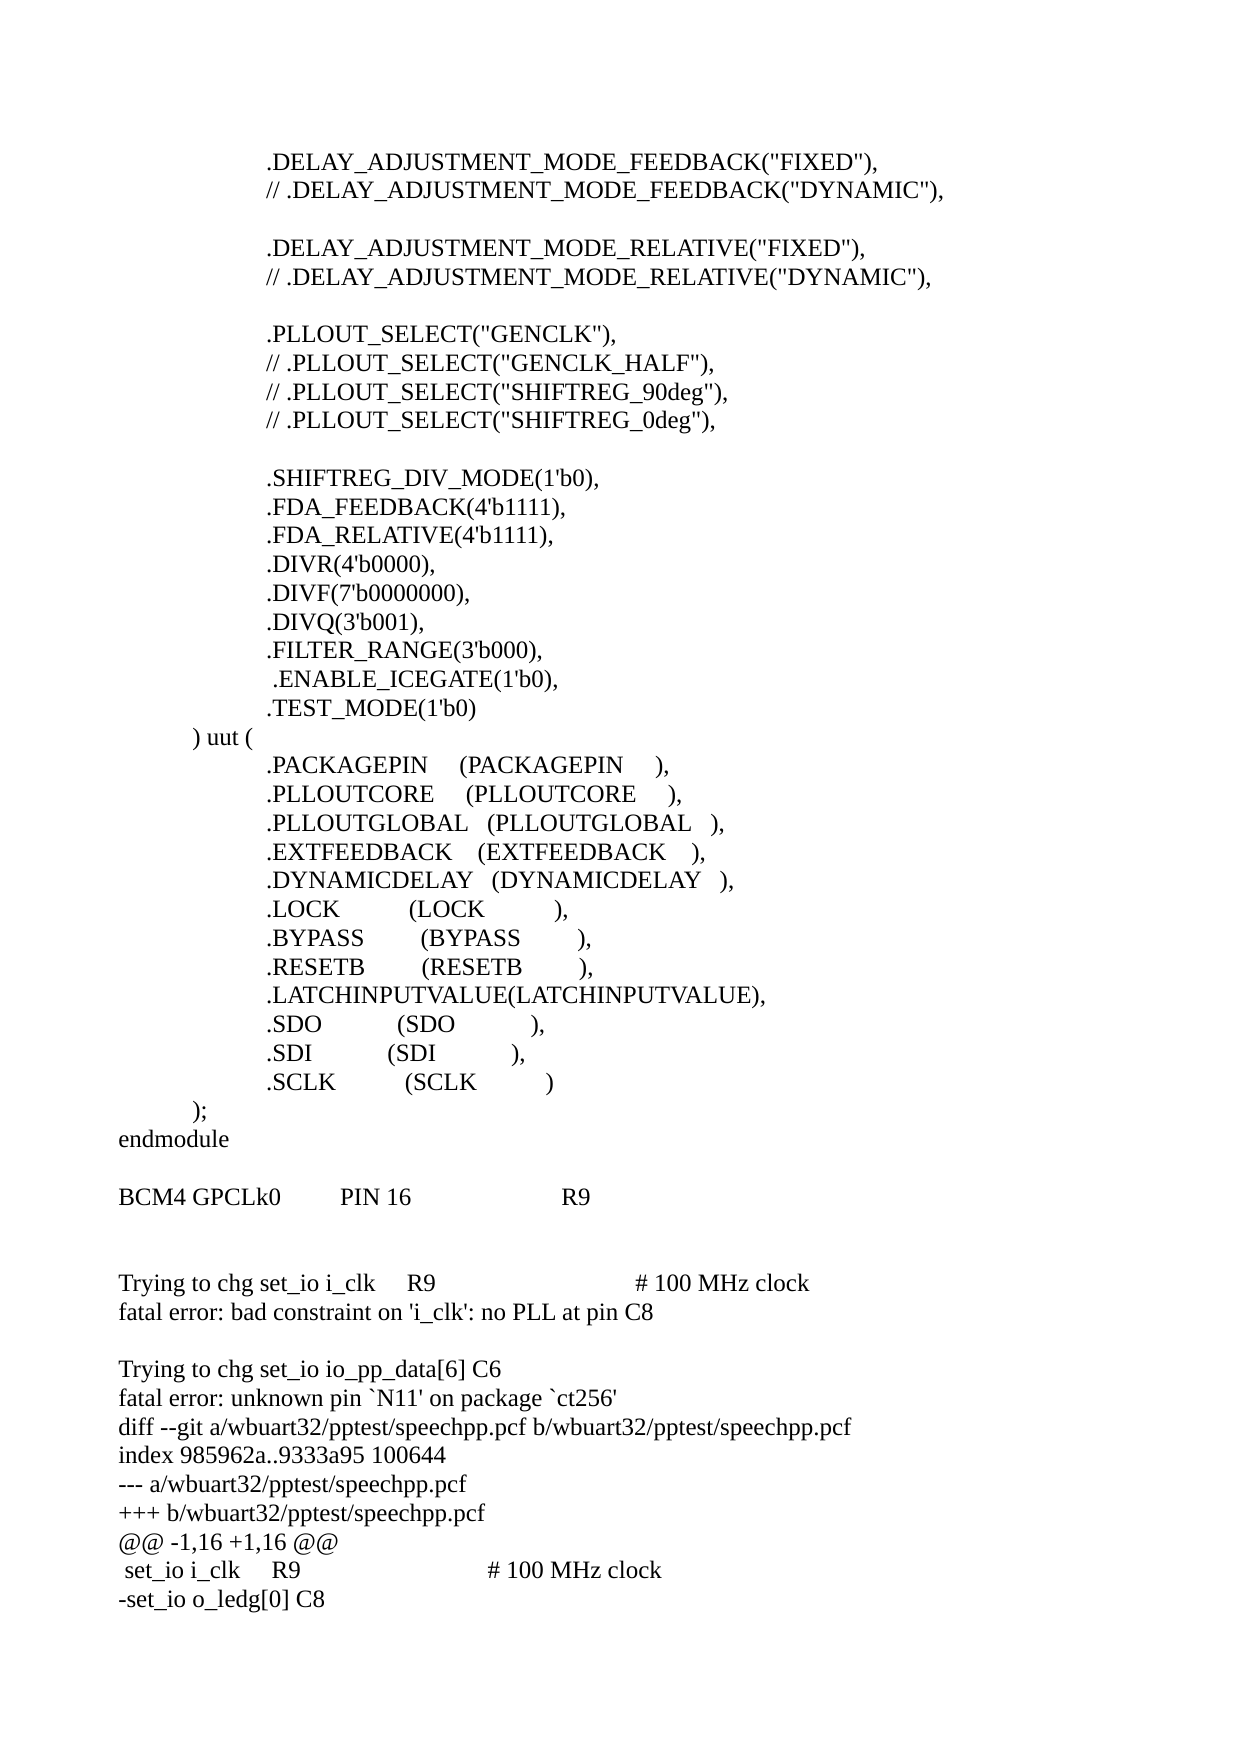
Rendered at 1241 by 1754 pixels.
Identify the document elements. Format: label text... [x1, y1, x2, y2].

text fatal error: unknown pin `N11' on package `ct256' [118, 1383, 1122, 1412]
text .PLLOUTCORE (PLLOUTCORE ), [118, 779, 1122, 808]
text .LOCK (LOCK ), [118, 894, 1122, 923]
text -set_io o_ledg[0] C8 [118, 1584, 1122, 1613]
text .SCLK (SCLK ) [118, 1067, 1122, 1096]
text .PLLOUTGLOBAL (PLLOUTGLOBAL ), [118, 808, 1122, 837]
text ); [118, 1096, 1122, 1124]
text Trying to chg set_io io_pp_data[6] C6 [118, 1354, 1122, 1383]
text Trying to chg set_io i_clk R9 # 100 MHz clock [118, 1268, 1122, 1297]
text .LATCHINPUTVALUE(LATCHINPUTVALUE), [118, 981, 1122, 1009]
text .TEST_MODE(1'b0) [118, 693, 1122, 722]
text // .PLLOUT_SELECT("SHIFTREG_0deg"), [118, 406, 1122, 434]
text .PLLOUT_SELECT("GENCLK"), [118, 319, 1122, 348]
text BCM4 GPCLk0 PIN 16 R9 [118, 1182, 1122, 1211]
text // .DELAY_ADJUSTMENT_MODE_FEEDBACK("DYNAMIC"), [118, 176, 1122, 204]
text .BYPASS (BYPASS ), [118, 923, 1122, 952]
text .SDO (SDO ), [118, 1009, 1122, 1038]
text .DELAY_ADJUSTMENT_MODE_FEEDBACK("FIXED"), [118, 147, 1122, 176]
text // .PLLOUT_SELECT("GENCLK_HALF"), [118, 348, 1122, 377]
text .DIVQ(3'b001), [118, 607, 1122, 636]
text +++ b/wbuart32/pptest/speechpp.pcf [118, 1498, 1122, 1527]
text .EXTFEEDBACK (EXTFEEDBACK ), [118, 837, 1122, 866]
text .DIVF(7'b0000000), [118, 578, 1122, 607]
text fatal error: bad constraint on 'i_clk': no PLL at pin C8 [118, 1297, 1122, 1326]
text // .DELAY_ADJUSTMENT_MODE_RELATIVE("DYNAMIC"), [118, 262, 1122, 291]
text // .PLLOUT_SELECT("SHIFTREG_90deg"), [118, 377, 1122, 406]
text @@ -1,16 +1,16 @@ [118, 1527, 1122, 1556]
text ) uut ( [118, 722, 1122, 751]
text .DELAY_ADJUSTMENT_MODE_RELATIVE("FIXED"), [118, 233, 1122, 262]
text .ENABLE_ICEGATE(1'b0), [118, 664, 1122, 693]
text diff --git a/wbuart32/pptest/speechpp.pcf b/wbuart32/pptest/speechpp.pcf [118, 1412, 1122, 1441]
text .DYNAMICDELAY (DYNAMICDELAY ), [118, 866, 1122, 894]
text endmodule [118, 1124, 1122, 1153]
text index 985962a..9333a95 100644 [118, 1441, 1122, 1469]
text --- a/wbuart32/pptest/speechpp.pcf [118, 1469, 1122, 1498]
text set_io i_clk R9 # 100 MHz clock [118, 1556, 1122, 1584]
text .RESETB (RESETB ), [118, 952, 1122, 981]
text .FDA_RELATIVE(4'b1111), [118, 521, 1122, 549]
text .FDA_FEEDBACK(4'b1111), [118, 492, 1122, 521]
text .FILTER_RANGE(3'b000), [118, 636, 1122, 664]
text .SHIFTREG_DIV_MODE(1'b0), [118, 463, 1122, 492]
text .DIVR(4'b0000), [118, 549, 1122, 578]
text .SDI (SDI ), [118, 1038, 1122, 1067]
text .PACKAGEPIN (PACKAGEPIN ), [118, 751, 1122, 779]
